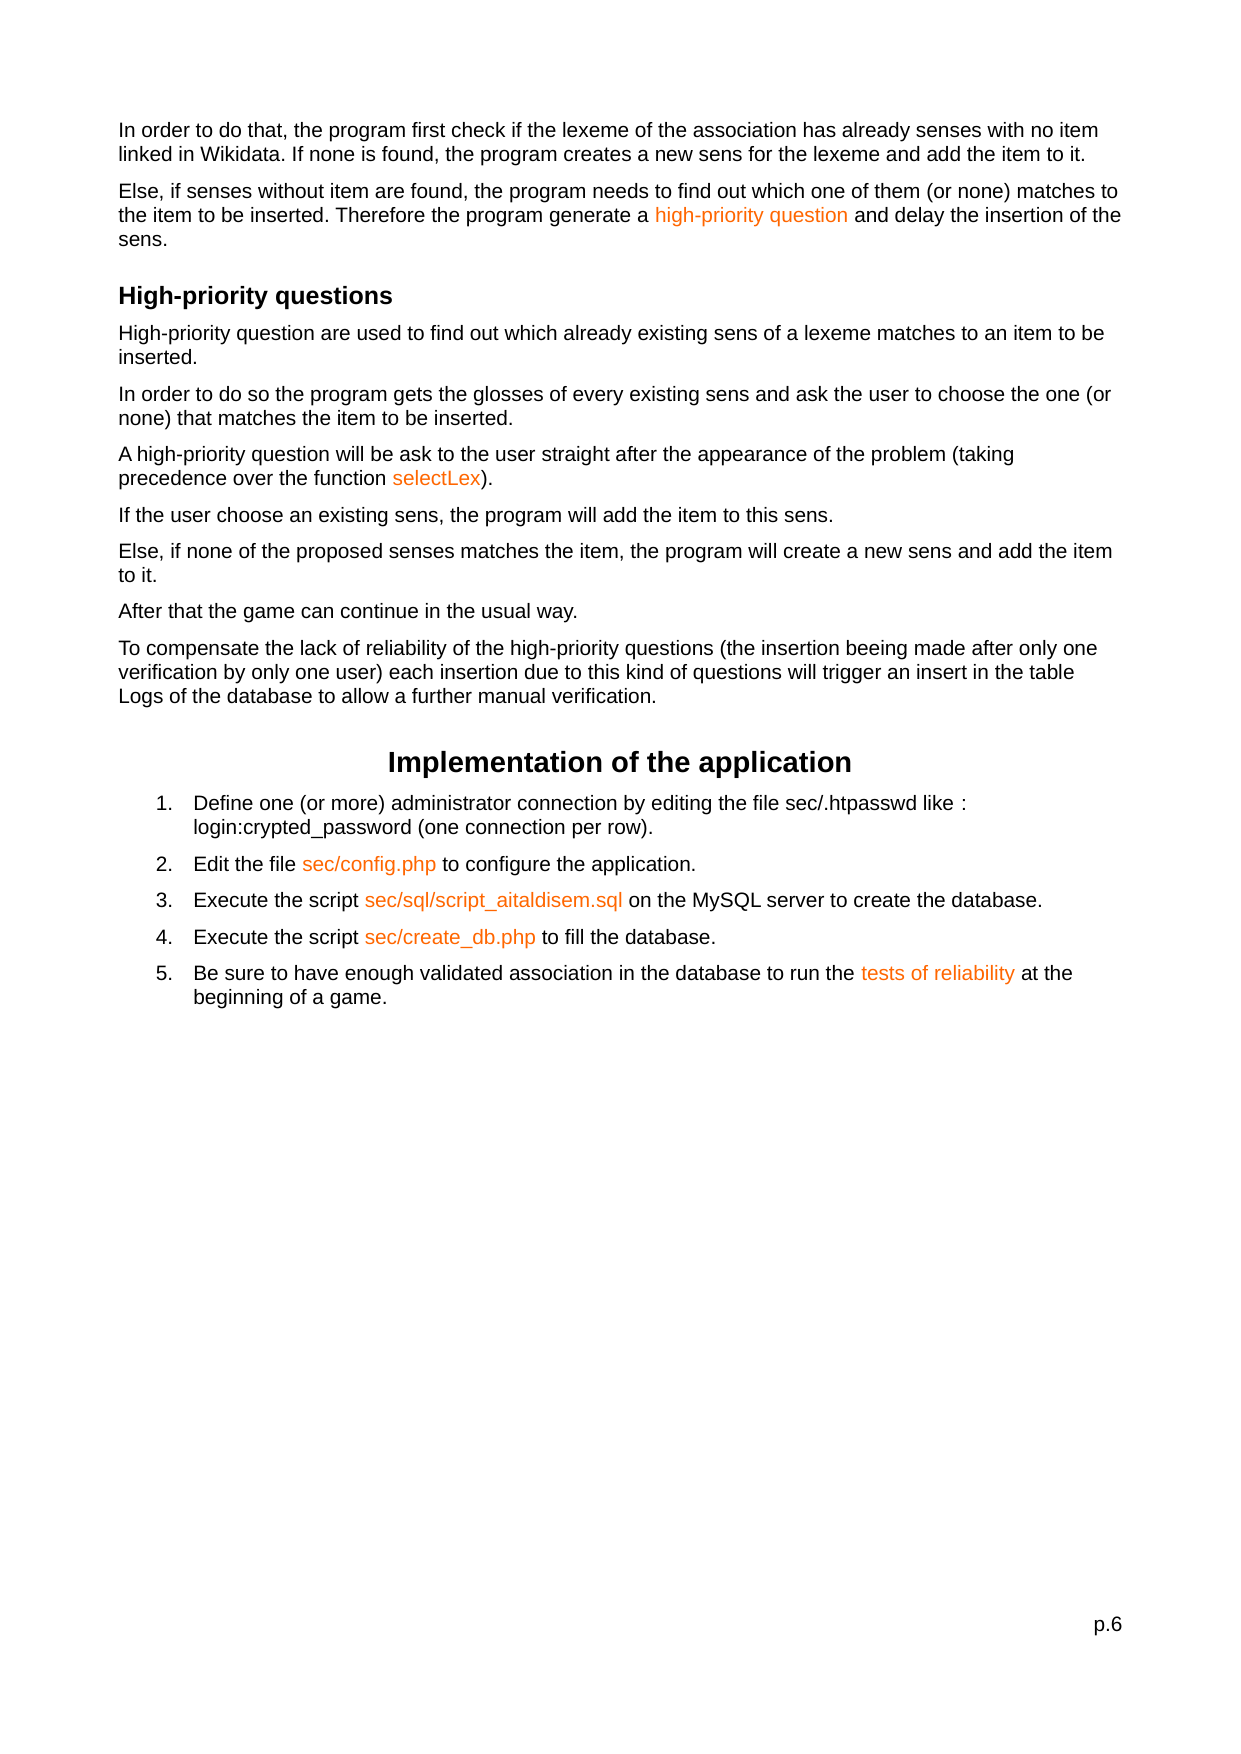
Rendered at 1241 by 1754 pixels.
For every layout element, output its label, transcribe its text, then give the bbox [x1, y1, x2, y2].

list Be sure to have enough validated association in the database to run the tests of reliability at the beginning of a game. [156, 961, 1122, 1009]
text In order to do so the program gets the glosses of every existing sens and ask the user to choose the one (or none) that matches the item to be inserted. [118, 382, 1122, 429]
text In order to do that, the program first check if the lexeme of the association has already senses with no item linked in Wikidata. If none is found, the program creates a new sens for the lexeme and add the item to it. [118, 118, 1122, 166]
text After that the game can continue in the usual way. [118, 599, 1122, 623]
subtitle Implementation of the application [118, 745, 1122, 779]
list Execute the script sec/sql/script_aitaldisem.sql on the MySQL server to create the database. [156, 888, 1122, 912]
list Execute the script sec/create_db.php to fill the database. [156, 924, 1122, 948]
list Define one (or more) administrator connection by editing the file sec/.htpasswd like : login:crypted_password (one connection per row). [156, 791, 1122, 839]
text To compensate the lack of reliability of the high-priority questions (the insertion beeing made after only one verification by only one user) each insertion due to this kind of questions will trigger an insert in the table Logs of the database to allow a further manual verification. [118, 636, 1122, 708]
text A high-priority question will be ask to the user straight after the appearance of the problem (taking precedence over the function selectLex). [118, 442, 1122, 490]
subtitle High-priority questions [118, 281, 1122, 309]
text If the user choose an existing sens, the program will add the item to this sens. [118, 502, 1122, 526]
text Else, if senses without item are found, the program needs to find out which one of them (or none) matches to the item to be inserted. Therefore the program generate a high-priority question and delay the insertion of the sens. [118, 178, 1122, 250]
list Edit the file sec/config.php to configure the application. [156, 852, 1122, 876]
text High-priority question are used to find out which already existing sens of a lexeme matches to an item to be inserted. [118, 321, 1122, 369]
text Else, if none of the proposed senses matches the item, the program will create a new sens and add the item to it. [118, 539, 1122, 587]
